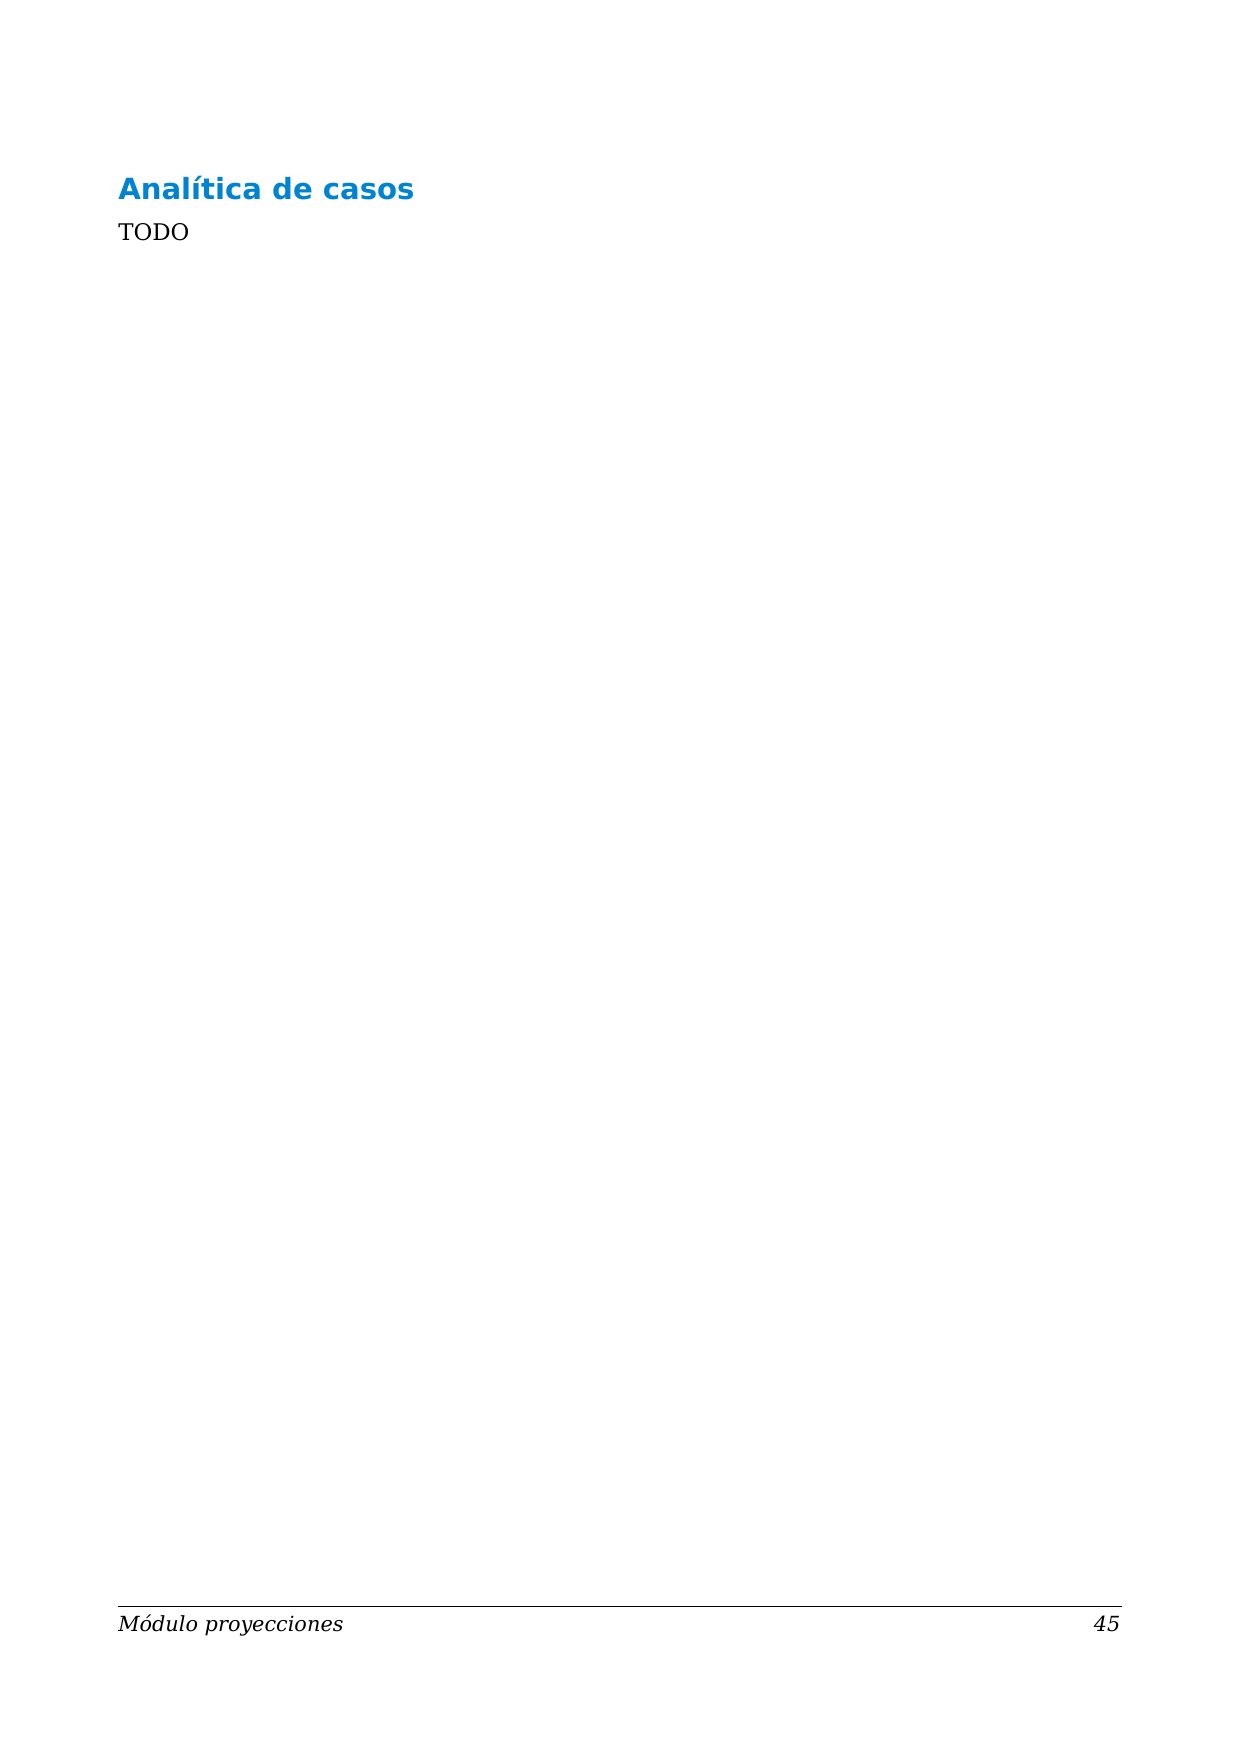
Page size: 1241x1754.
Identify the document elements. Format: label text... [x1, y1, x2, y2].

text TODO [118, 219, 1122, 246]
subtitle Analítica de casos [118, 173, 1122, 207]
